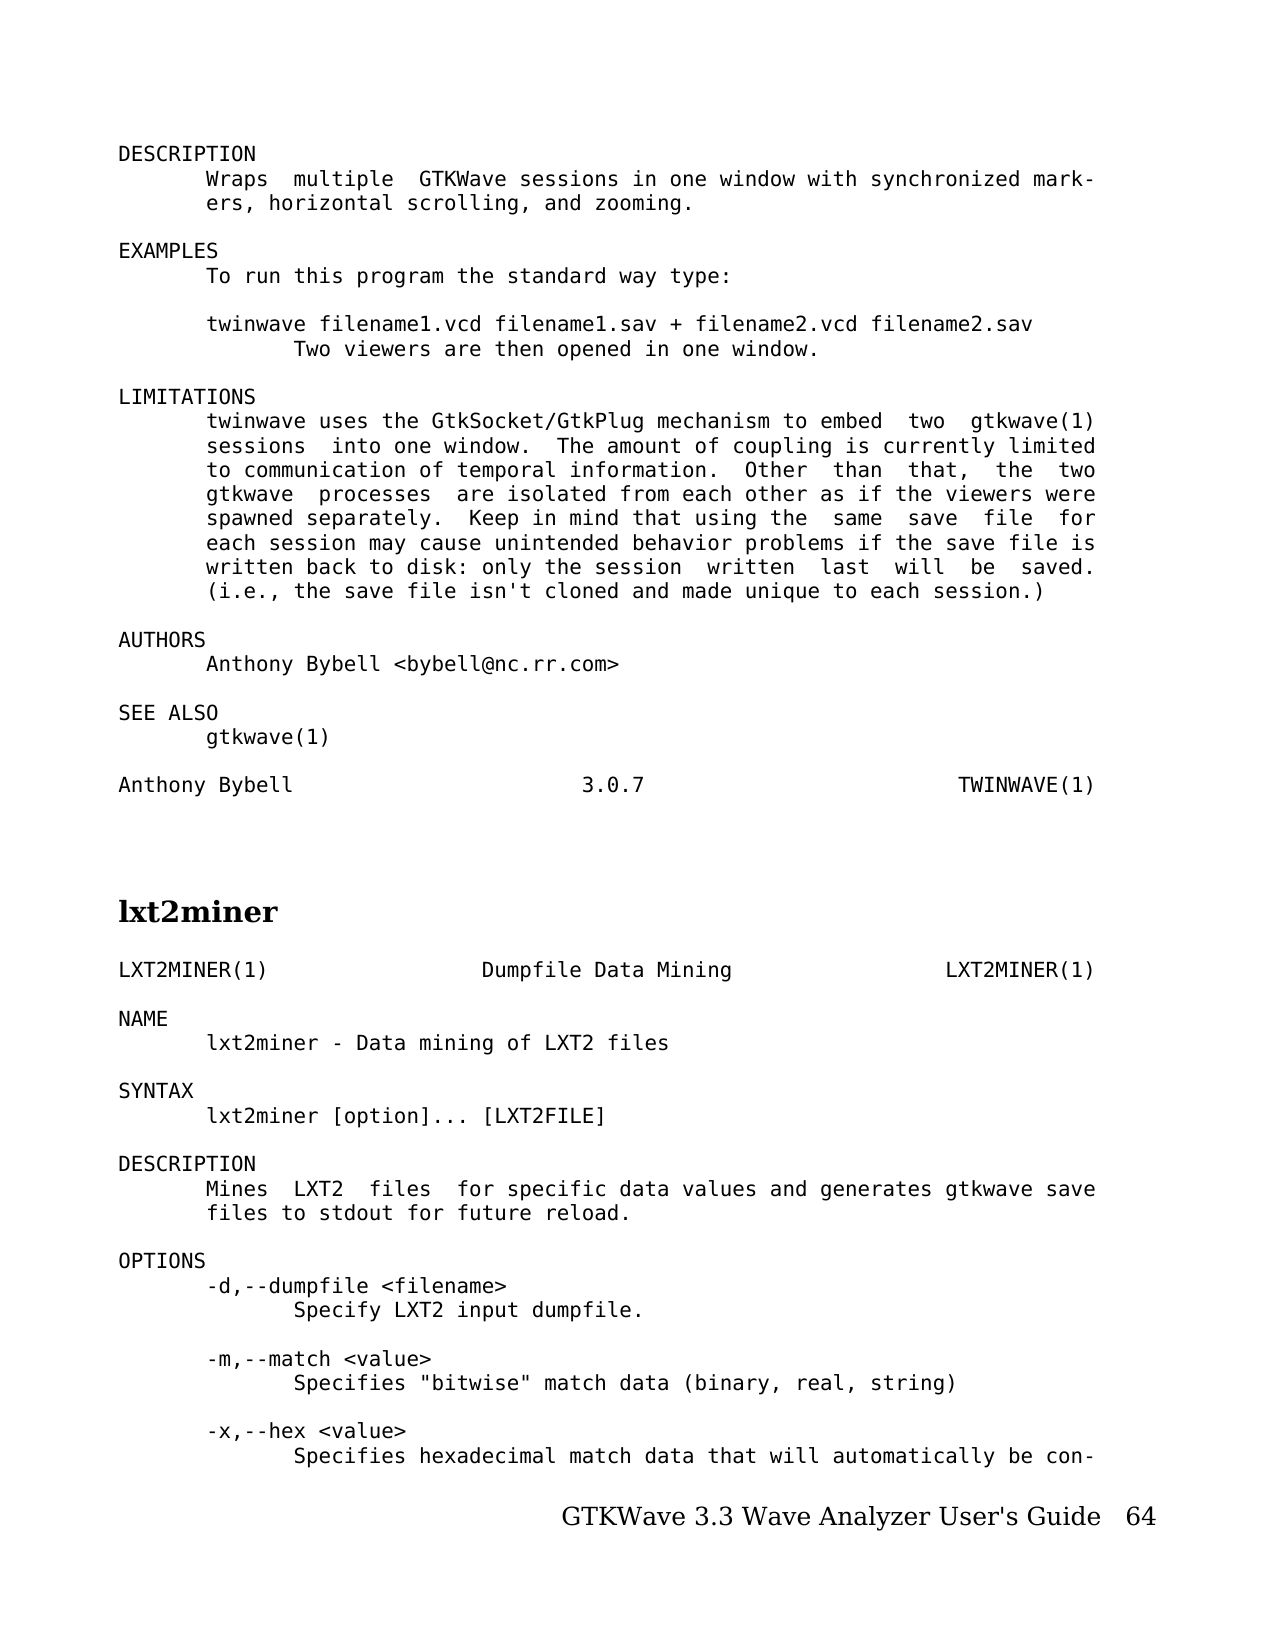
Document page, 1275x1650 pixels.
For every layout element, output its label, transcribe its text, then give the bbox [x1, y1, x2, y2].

text NAME [118, 1007, 1157, 1031]
text gtkwave(1) [118, 725, 1157, 749]
text LXT2MINER(1) Dumpfile Data Mining LXT2MINER(1) [118, 958, 1157, 982]
text Anthony Bybell <bybell@nc.rr.com> [118, 652, 1157, 676]
text Mines LXT2 files for specific data values and generates gtkwave save [118, 1177, 1157, 1201]
text Anthony Bybell 3.0.7 TWINWAVE(1) [118, 773, 1157, 798]
text each session may cause unintended behavior problems if the save file is [118, 531, 1157, 555]
text sessions into one window. The amount of coupling is currently limited [118, 434, 1157, 458]
text LIMITATIONS [118, 385, 1157, 409]
text gtkwave processes are isolated from each other as if the viewers were [118, 482, 1157, 506]
text Two viewers are then opened in one window. [118, 337, 1157, 361]
text EXAMPLES [118, 239, 1157, 264]
text (i.e., the save file isn't cloned and made unique to each session.) [118, 579, 1157, 603]
text written back to disk: only the session written last will be saved. [118, 555, 1157, 579]
text twinwave filename1.vcd filename1.sav + filename2.vcd filename2.sav [118, 312, 1157, 337]
text Specifies "bitwise" match data (binary, real, string) [118, 1371, 1157, 1395]
text spawned separately. Keep in mind that using the same save file for [118, 506, 1157, 531]
text Specifies hexadecimal match data that will automatically be con- [118, 1444, 1157, 1468]
text lxt2miner [118, 895, 1157, 929]
text -d,--dumpfile <filename> [118, 1274, 1157, 1298]
text SEE ALSO [118, 701, 1157, 725]
text AUTHORS [118, 628, 1157, 652]
text Specify LXT2 input dumpfile. [118, 1298, 1157, 1322]
text -x,--hex <value> [118, 1419, 1157, 1444]
text Wraps multiple GTKWave sessions in one window with synchronized mark- [118, 167, 1157, 191]
text lxt2miner [option]... [LXT2FILE] [118, 1104, 1157, 1128]
text SYNTAX [118, 1079, 1157, 1104]
text ers, horizontal scrolling, and zooming. [118, 191, 1157, 215]
text To run this program the standard way type: [118, 264, 1157, 288]
text OPTIONS [118, 1249, 1157, 1274]
text to communication of temporal information. Other than that, the two [118, 458, 1157, 482]
text twinwave uses the GtkSocket/GtkPlug mechanism to embed two gtkwave(1) [118, 409, 1157, 434]
text DESCRIPTION [118, 142, 1157, 167]
text DESCRIPTION [118, 1152, 1157, 1177]
text files to stdout for future reload. [118, 1201, 1157, 1225]
text lxt2miner - Data mining of LXT2 files [118, 1031, 1157, 1055]
text -m,--match <value> [118, 1347, 1157, 1371]
